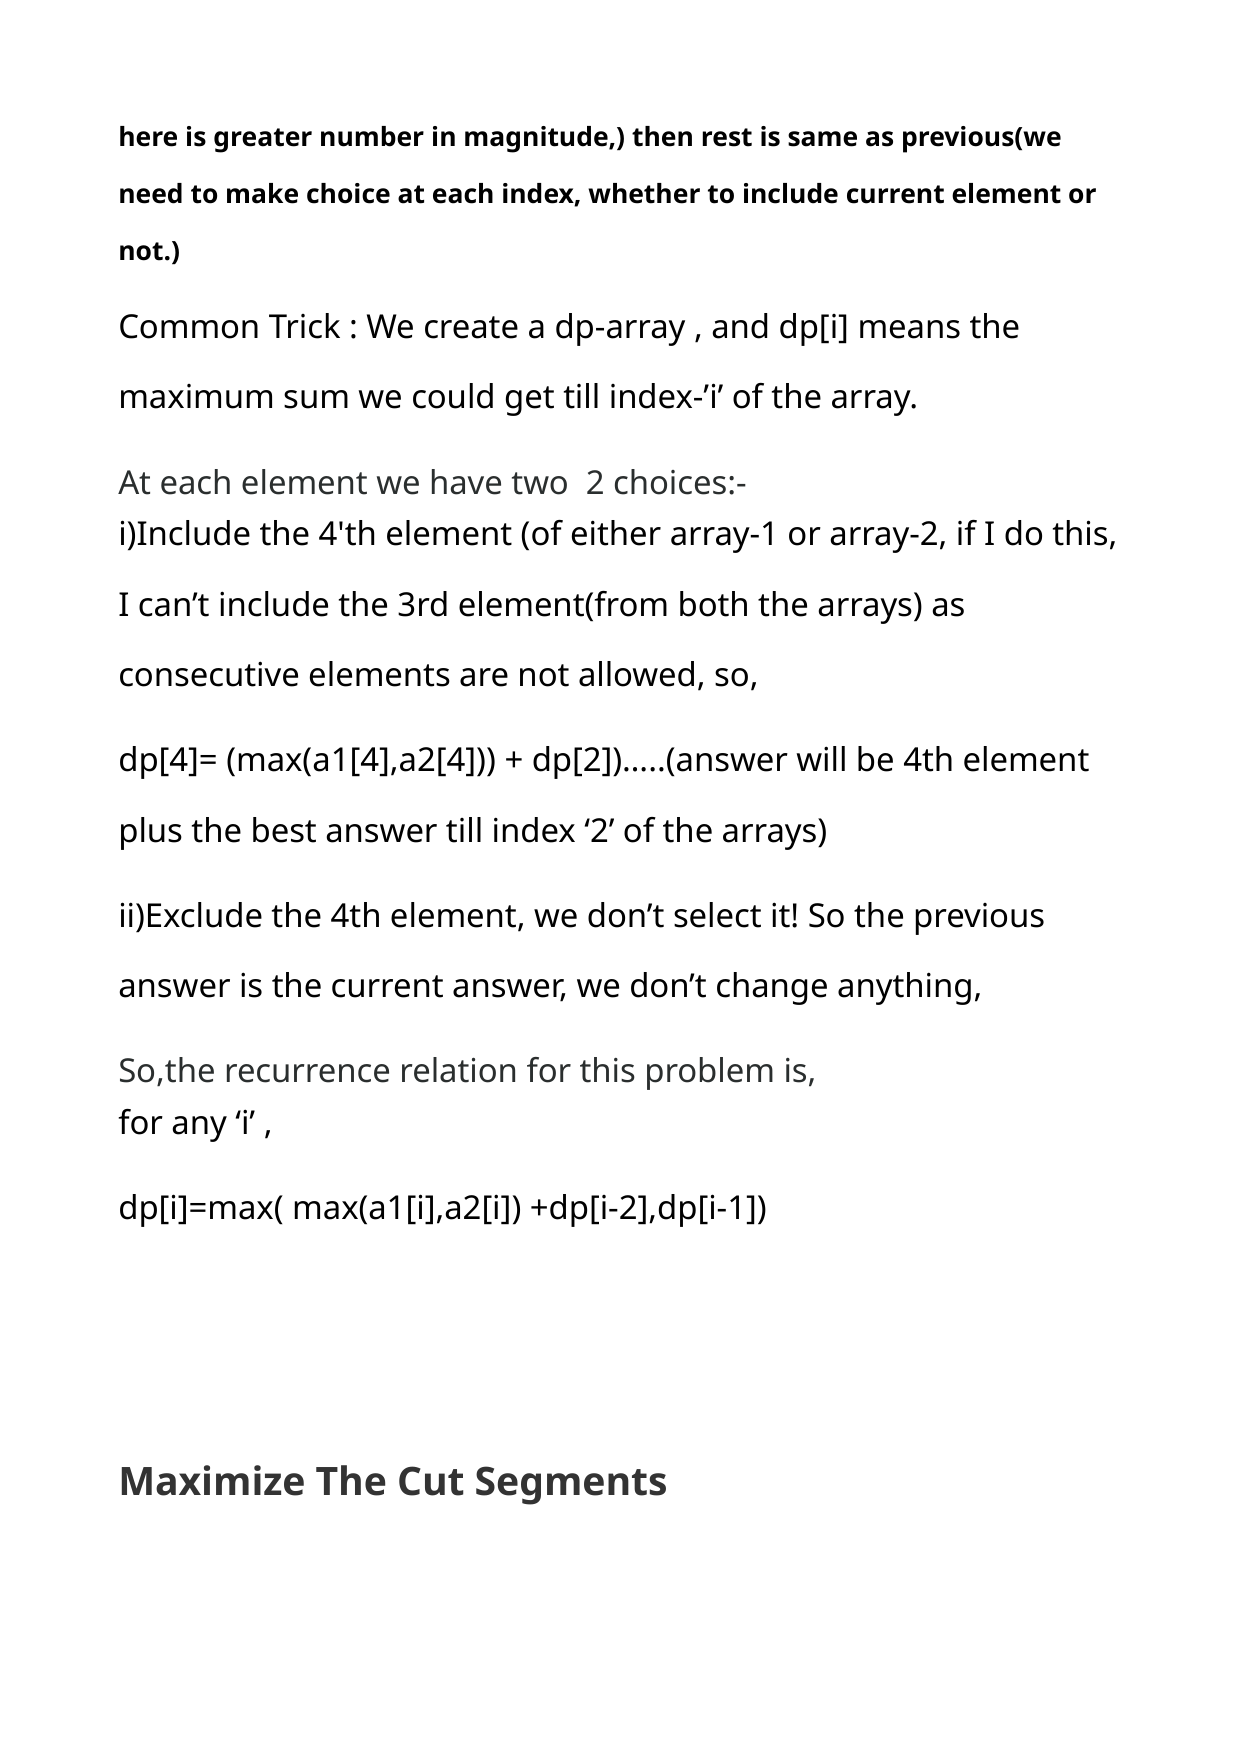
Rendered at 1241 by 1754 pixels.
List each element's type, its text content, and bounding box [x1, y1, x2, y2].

text dp[i]=max( max(a1[i],a2[i]) +dp[i-2],dp[i-1]) [118, 1184, 1122, 1229]
text i)Include the 4'th element (of either array-1 or array-2, if I do this, I can’t include the 3rd element(from both the arrays) as consecutive elements are not allowed, so, [118, 510, 1122, 696]
text for any ‘i’ , [118, 1099, 1122, 1144]
text dp[4]= (max(a1[4],a2[4])) + dp[2])…..(answer will be 4th element plus the best answer till index ‘2’ of the arrays) [118, 736, 1122, 852]
text ii)Exclude the 4th element, we don’t select it! So the previous answer is the current answer, we don’t change anything, [118, 892, 1122, 1007]
text Maximize The Cut Segments [118, 1453, 1122, 1506]
text So,the recurrence relation for this problem is, [118, 1048, 1122, 1092]
text here is greater number in magnitude,) then rest is same as previous(we need to make choice at each index, whether to include current element or not.) [118, 118, 1122, 268]
text Common Trick : We create a dp-array , and dp[i] means the maximum sum we could get till index-’i’ of the array. [118, 303, 1122, 418]
text At each element we have two 2 choices:- [118, 459, 1122, 504]
